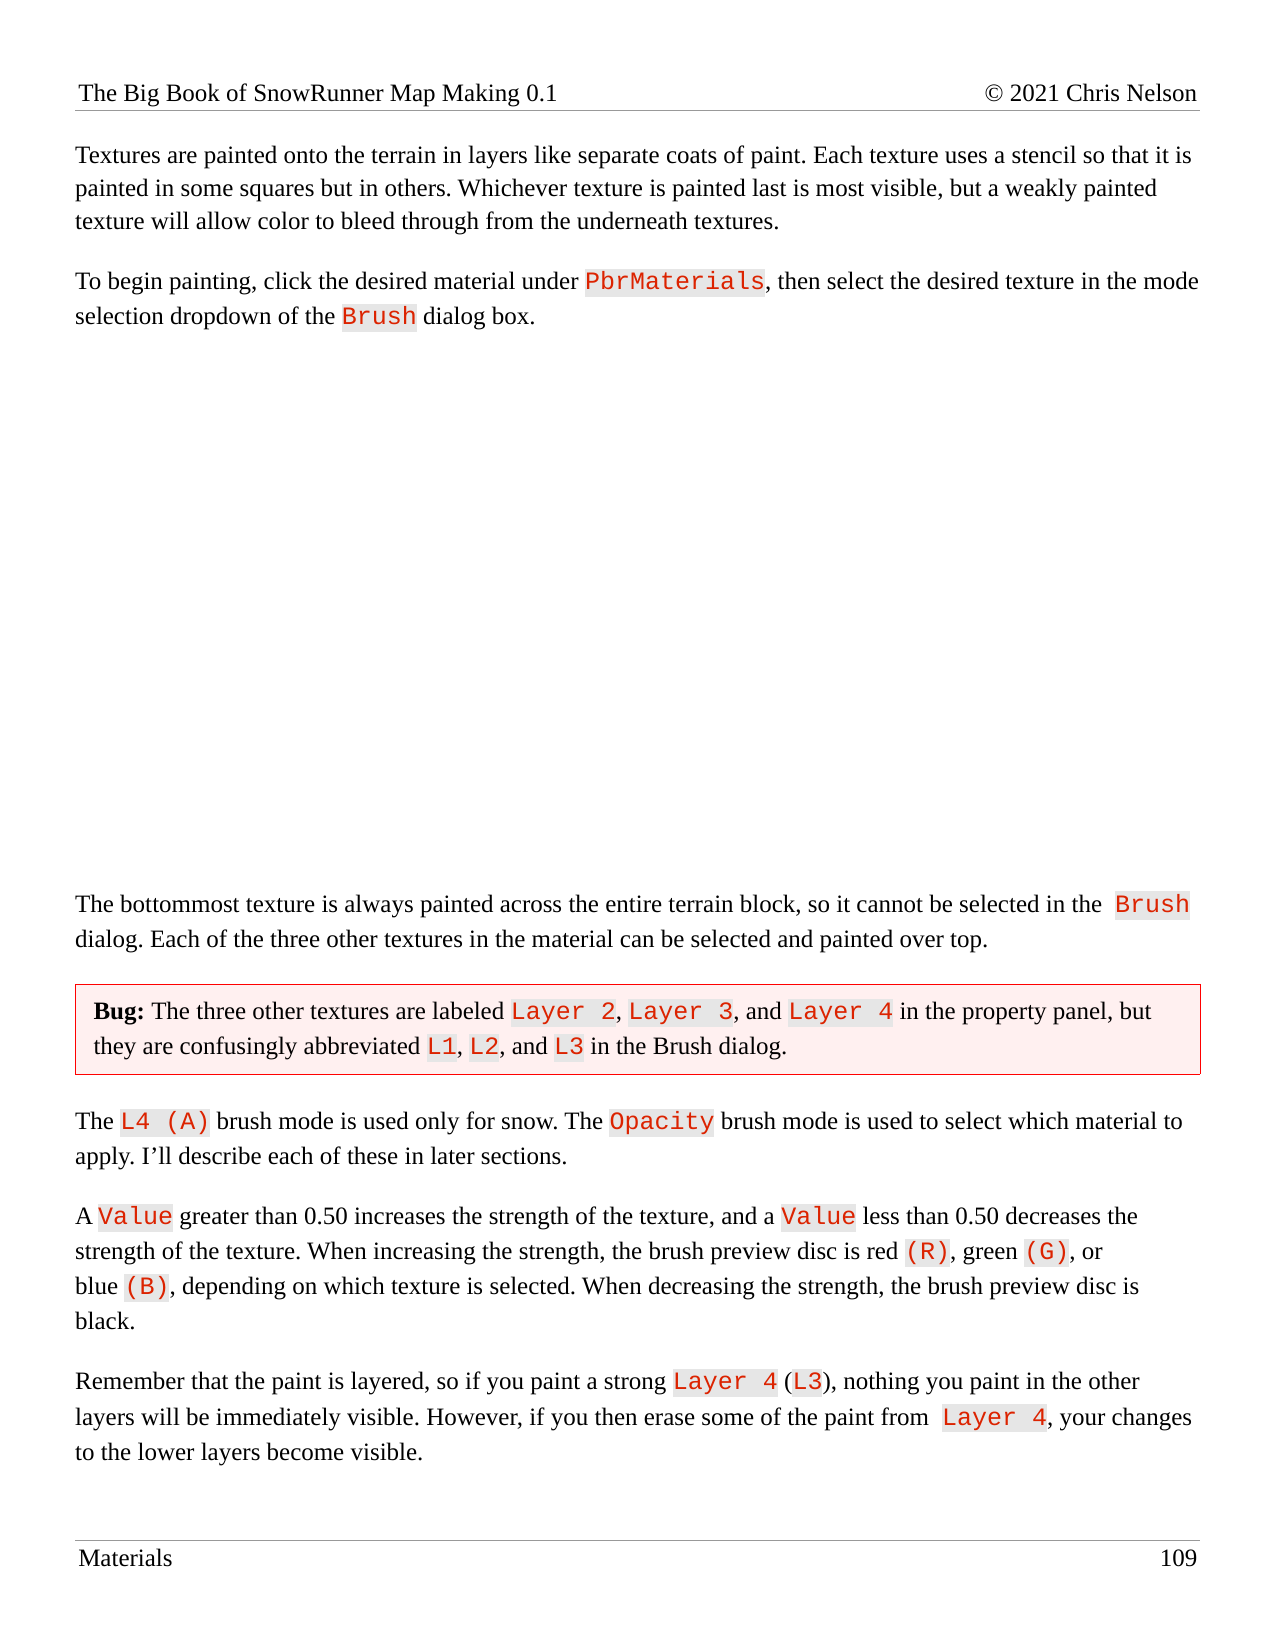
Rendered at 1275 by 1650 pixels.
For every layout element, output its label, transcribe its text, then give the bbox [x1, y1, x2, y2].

text The bottommost texture is always painted across the entire terrain block, so it cannot be selected in the Brush dialog. Each of the three other textures in the material can be selected and painted over top. [75, 889, 1200, 953]
text Remember that the paint is layered, so if you paint a strong Layer 4 (L3), nothing you paint in the other layers will be immediately visible. However, if you then erase some of the paint from Layer 4, your changes to the lower layers become visible. [75, 1366, 1200, 1465]
text To begin painting, click the desired material under PbrMaterials, then select the desired texture in the mode selection dropdown of the Brush dialog box. [75, 266, 1200, 332]
text Textures are painted onto the terrain in layers like separate coats of paint. Each texture uses a stencil so that it is painted in some squares but in others. Whichever texture is painted last is most visible, but a weakly painted texture will allow color to bleed through from the underneath textures. [75, 140, 1200, 235]
text The L4 (A) brush mode is used only for snow. The Opacity brush mode is used to select which material to apply. I’ll describe each of these in later sections. [75, 1106, 1200, 1170]
list The three other textures are labeled Layer 2, Layer 3, and Layer 4 in the property panel, but they are confusingly abbreviated L1, L2, and L3 in the Brush dialog. [76, 985, 1200, 1074]
text A Value greater than 0.50 increases the strength of the texture, and a Value less than 0.50 decreases the strength of the texture. When increasing the strength, the brush preview disc is red (R), green (G), or blue (B), depending on which texture is selected. When decreasing the strength, the brush preview disc is black. [75, 1201, 1200, 1335]
